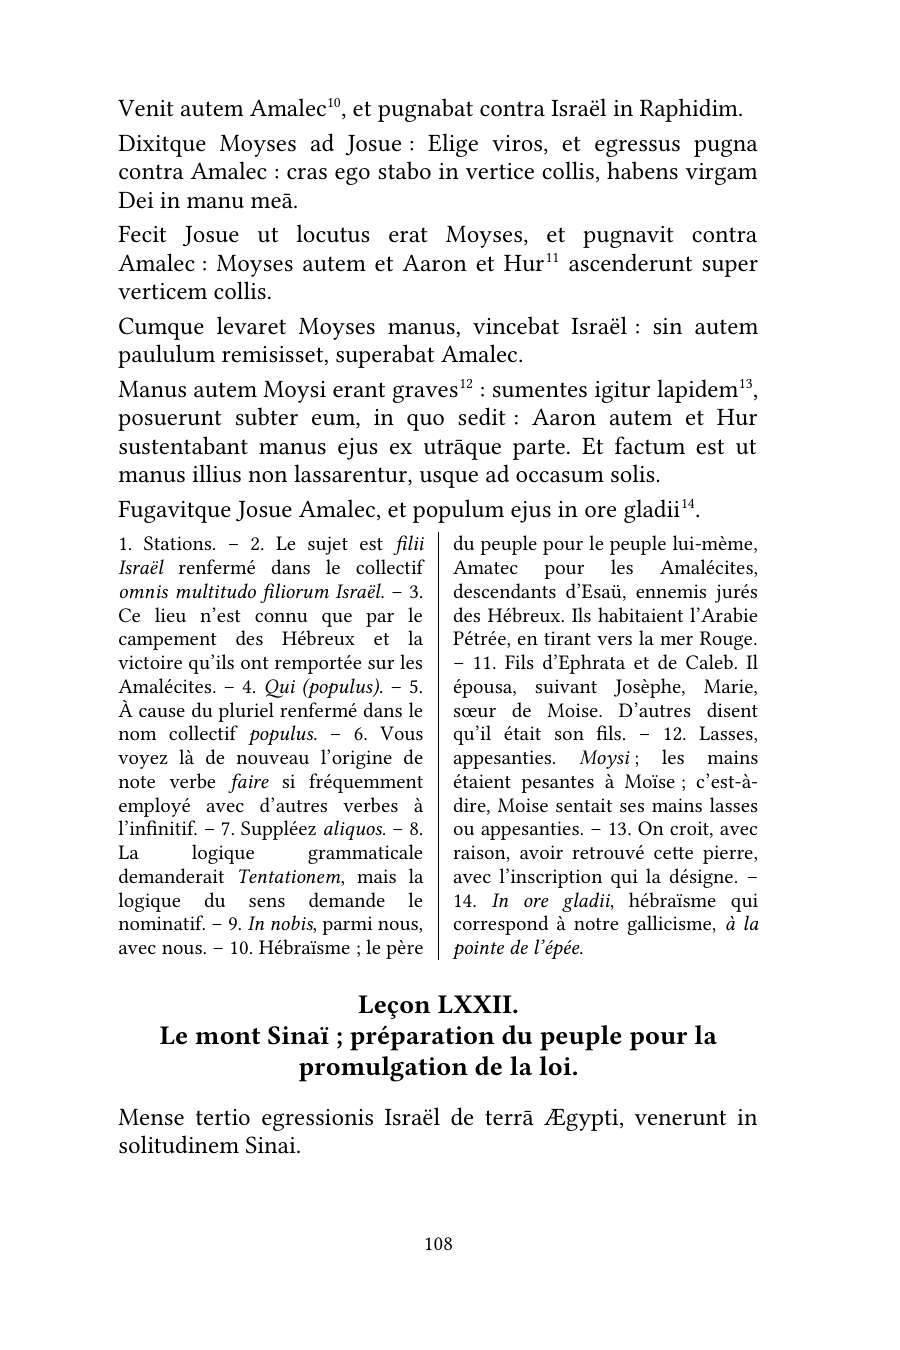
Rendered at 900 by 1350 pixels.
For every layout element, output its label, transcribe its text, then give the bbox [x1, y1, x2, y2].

text Fugavitque Josue Amalec, et populum ejus in ore gladii14. [118, 495, 758, 523]
text Cumque levaret Moyses manus, vincebat Israël : sin autem paululum remisisset, superabat Amalec. [118, 312, 758, 369]
text Venit autem Amalec10, et pugnabat contra Israël in Raphidim. [118, 94, 758, 123]
text Mense tertio egressionis Israël de terrā Ægypti, venerunt in solitudinem Sinai. [118, 1103, 758, 1160]
text Fecit Josue ut locutus erat Moyses, et pugnavit contra Amalec : Moyses autem et Aaron et Hur11 ascenderunt super verticem collis. [118, 220, 758, 306]
text Dixitque Moyses ad Josue : Elige viros, et egressus pugna contra Amalec : cras ego stabo in vertice collis, habens virgam Dei in manu meā. [118, 129, 758, 214]
text du peuple pour le peuple lui-mème, Amatec pour les Amalécites, descendants d’Esaü, ennemis jurés des Hébreux. Ils habitaient l’Arabie Pétrée, en tirant vers la mer Rouge. – 11. Fils d’Ephrata et de Caleb. Il épousa, suivant Josèphe, Marie, sœur de Moise. D’autres disent qu’il était son fils. – 12. Lasses, appesanties. Moysi ; les mains étaient pesantes à Moïse ; c’est-à-dire, Moise sentait ses mains lasses ou appesanties. – 13. On croit, avec raison, avoir retrouvé cette pierre, avec l’inscription qui la désigne. – 14. In ore gladii, hébraïsme qui correspond à notre gallicisme, à la pointe de l’épée. [453, 532, 758, 959]
text Manus autem Moysi erant graves12 : sumentes igitur lapidem13, posuerunt subter eum, in quo sedit : Aaron autem et Hur sustentabant manus ejus ex utrāque parte. Et factum est ut manus illius non lassarentur, usque ad occasum solis. [118, 375, 758, 489]
text 1. Stations. – 2. Le sujet est filii Israël renfermé dans le collectif omnis multitudo filiorum Israël. – 3. Ce lieu n’est connu que par le campement des Hébreux et la victoire qu’ils ont remportée sur les Amalécites. – 4. Qui (populus). – 5. À cause du pluriel renfermé dans le nom collectif populus. – 6. Vous voyez là de nouveau l’origine de note verbe faire si fréquemment employé avec d’autres verbes à l’infinitif. – 7. Suppléez aliquos. – 8. La logique grammaticale demanderait Tentationem, mais la logique du sens demande le nominatif. – 9. In nobis, parmi nous, avec nous. – 10. Hébraïsme ; le père [118, 532, 423, 959]
text Leçon LXXII. Le mont Sinaï ; préparation du peuple pour la promulgation de la loi. [118, 989, 758, 1082]
